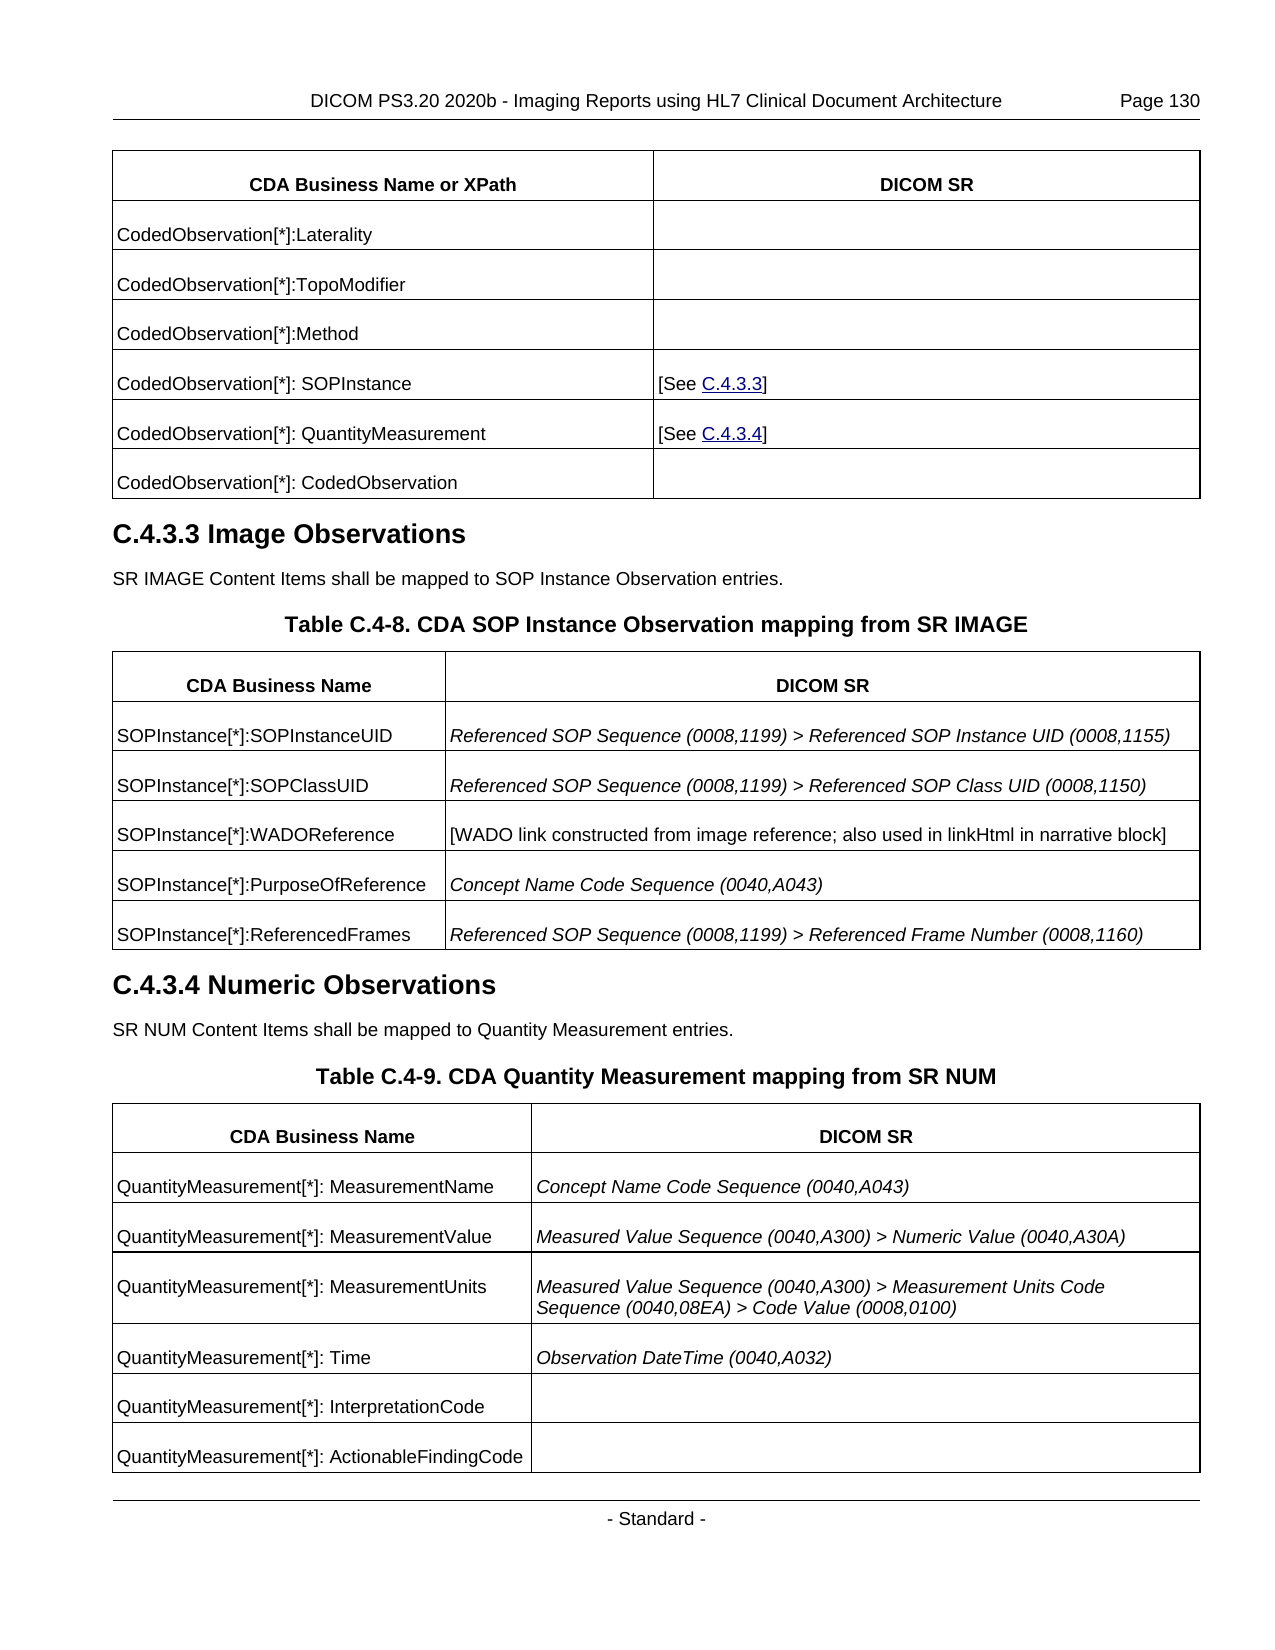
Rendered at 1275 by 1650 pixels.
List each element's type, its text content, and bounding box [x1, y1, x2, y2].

table_cell QuantityMeasurement[*]: InterpretationCode [113, 1374, 531, 1422]
table_cell [See C.4.3.4] [654, 400, 1199, 448]
table_header CDA Business Name [113, 1104, 531, 1152]
table_cell SOPInstance[*]:ReferencedFrames [113, 901, 445, 949]
table_cell SOPInstance[*]:WADOReference [113, 801, 445, 850]
text SR IMAGE Content Items shall be mapped to SOP Instance Observation entries. [112, 568, 1200, 589]
table_cell [654, 250, 1199, 299]
table_cell Observation DateTime (0040,A032) [532, 1324, 1199, 1372]
text C.4.3.4 Numeric Observations [112, 969, 1200, 1000]
table_cell CodedObservation[*]:TopoModifier [113, 250, 653, 299]
table_cell Referenced SOP Sequence (0008,1199) > Referenced SOP Instance UID (0008,1155) [446, 702, 1199, 750]
table_header CDA Business Name [113, 652, 445, 701]
text SR NUM Content Items shall be mapped to Quantity Measurement entries. [112, 1019, 1200, 1041]
table_cell Concept Name Code Sequence (0040,A043) [446, 851, 1199, 899]
table_header CDA Business Name or XPath [113, 151, 653, 200]
table_cell QuantityMeasurement[*]: ActionableFindingCode [113, 1423, 531, 1472]
table_cell [WADO link constructed from image reference; also used in linkHtml in narrative block] [446, 801, 1199, 850]
table_cell [See C.4.3.3] [654, 350, 1199, 398]
table_cell SOPInstance[*]:SOPClassUID [113, 751, 445, 800]
table_cell CodedObservation[*]: SOPInstance [113, 350, 653, 398]
table_cell [532, 1423, 1199, 1472]
table_cell Referenced SOP Sequence (0008,1199) > Referenced Frame Number (0008,1160) [446, 901, 1199, 949]
table_cell CodedObservation[*]:Laterality [113, 201, 653, 249]
table_cell [654, 201, 1199, 249]
table_cell [654, 449, 1199, 498]
table_cell CodedObservation[*]: QuantityMeasurement [113, 400, 653, 448]
table_cell Measured Value Sequence (0040,A300) > Numeric Value (0040,A30A) [532, 1203, 1199, 1251]
table_cell SOPInstance[*]:PurposeOfReference [113, 851, 445, 899]
table_cell QuantityMeasurement[*]: MeasurementUnits [113, 1253, 531, 1323]
table_cell CodedObservation[*]: CodedObservation [113, 449, 653, 498]
text Table C.4-9. CDA Quantity Measurement mapping from SR NUM [112, 1063, 1200, 1089]
table_cell SOPInstance[*]:SOPInstanceUID [113, 702, 445, 750]
table_header DICOM SR [654, 151, 1199, 200]
table_cell Referenced SOP Sequence (0008,1199) > Referenced SOP Class UID (0008,1150) [446, 751, 1199, 800]
table_header DICOM SR [446, 652, 1199, 701]
table_cell [532, 1374, 1199, 1422]
table_cell Measured Value Sequence (0040,A300) > Measurement Units Code Sequence (0040,08EA) > Code Value (0008,0100) [532, 1253, 1199, 1323]
text Table C.4-8. CDA SOP Instance Observation mapping from SR IMAGE [112, 612, 1200, 637]
table_header DICOM SR [532, 1104, 1199, 1152]
table_cell QuantityMeasurement[*]: MeasurementValue [113, 1203, 531, 1251]
table_cell QuantityMeasurement[*]: Time [113, 1324, 531, 1372]
table_cell Concept Name Code Sequence (0040,A043) [532, 1153, 1199, 1202]
text C.4.3.3 Image Observations [112, 518, 1200, 549]
table_cell QuantityMeasurement[*]: MeasurementName [113, 1153, 531, 1202]
table_cell [654, 300, 1199, 349]
table_cell CodedObservation[*]:Method [113, 300, 653, 349]
